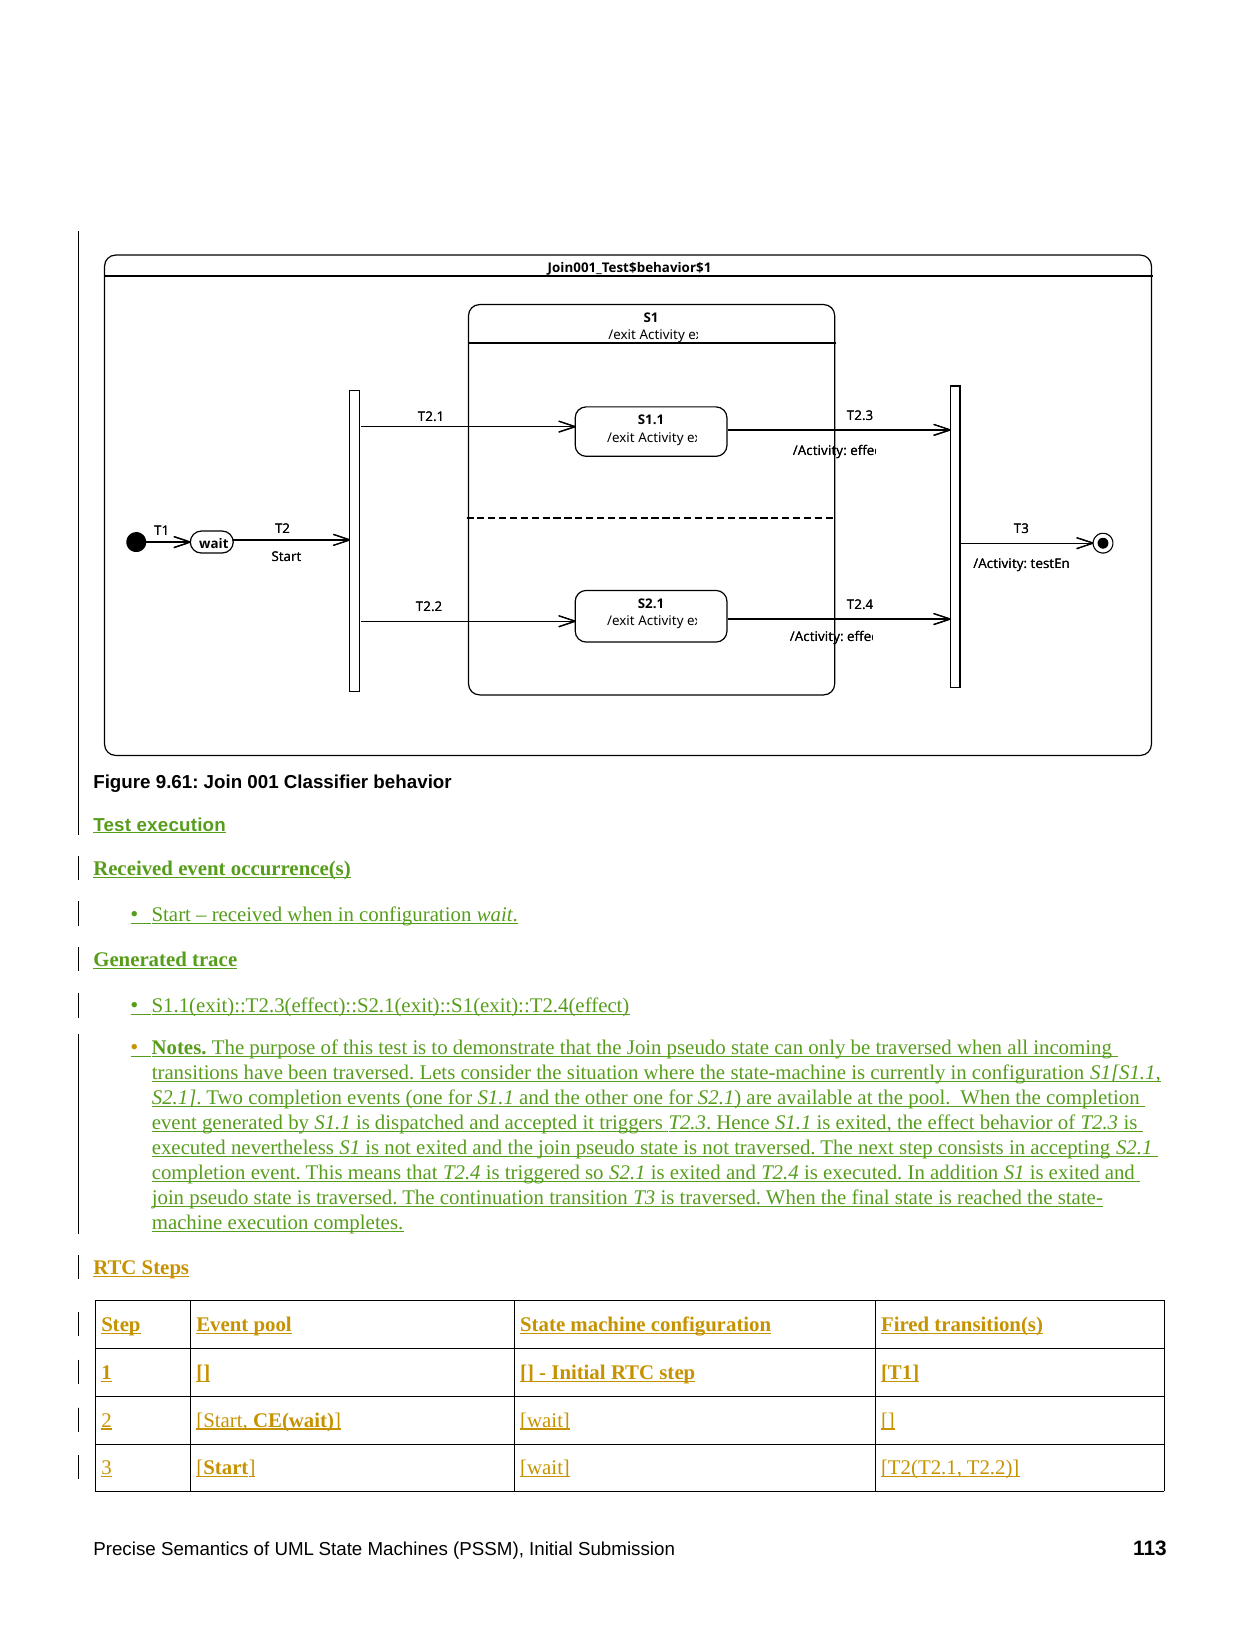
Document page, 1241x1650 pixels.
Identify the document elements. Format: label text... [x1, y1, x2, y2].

table_cell [wait] [515, 1445, 875, 1491]
text Generated trace [93, 947, 1164, 971]
table_cell 1 [96, 1349, 190, 1396]
table_cell [Start] [191, 1445, 514, 1491]
list Notes. The purpose of this test is to demonstrate that the Join pseudo state can only be traversed when all incoming transitions have been traversed. Lets consider the situation where the state-machine is currently in configuration S1[S1.1, S2.1]. Two completion events (one for S1.1 and the other one for S2.1) are available at the pool. When the completion event generated by S1.1 is dispatched and accepted it triggers T2.3. Hence S1.1 is exited, the effect behavior of T2.3 is executed nevertheless S1 is not exited and the join pseudo state is not traversed. The next step consists in accepting S2.1 completion event. This means that T2.4 is triggered so S2.1 is exited and T2.4 is executed. In addition S1 is exited and join pseudo state is traversed. The continuation transition T3 is traversed. When the final state is reached the state-machine execution completes. [131, 1034, 1164, 1234]
table_cell [] [191, 1349, 514, 1396]
table_cell 3 [96, 1445, 190, 1491]
table_header Step [96, 1301, 190, 1348]
table_cell [wait] [515, 1397, 875, 1443]
text Figure 9.61: Join 001 Classifier behavior [93, 243, 1164, 793]
subtitle [93, 231, 1164, 243]
text RTC Steps [93, 1255, 1164, 1279]
subtitle Test execution [93, 793, 1164, 835]
table_header Fired transition(s) [876, 1301, 1164, 1348]
list Start – received when in configuration wait. [131, 901, 1164, 926]
table_cell [] - Initial RTC step [515, 1349, 875, 1396]
text Received event occurrence(s) [93, 856, 1164, 880]
table_cell [Start, CE(wait)] [191, 1397, 514, 1443]
table_cell [T2(T2.1, T2.2)] [876, 1445, 1164, 1491]
table_cell 2 [96, 1397, 190, 1443]
table_header State machine configuration [515, 1301, 875, 1348]
table_cell [] [876, 1397, 1164, 1443]
table_header Event pool [191, 1301, 514, 1348]
table_cell [T1] [876, 1349, 1164, 1396]
list S1.1(exit)::T2.3(effect)::S2.1(exit)::S1(exit)::T2.4(effect) [131, 992, 1164, 1017]
